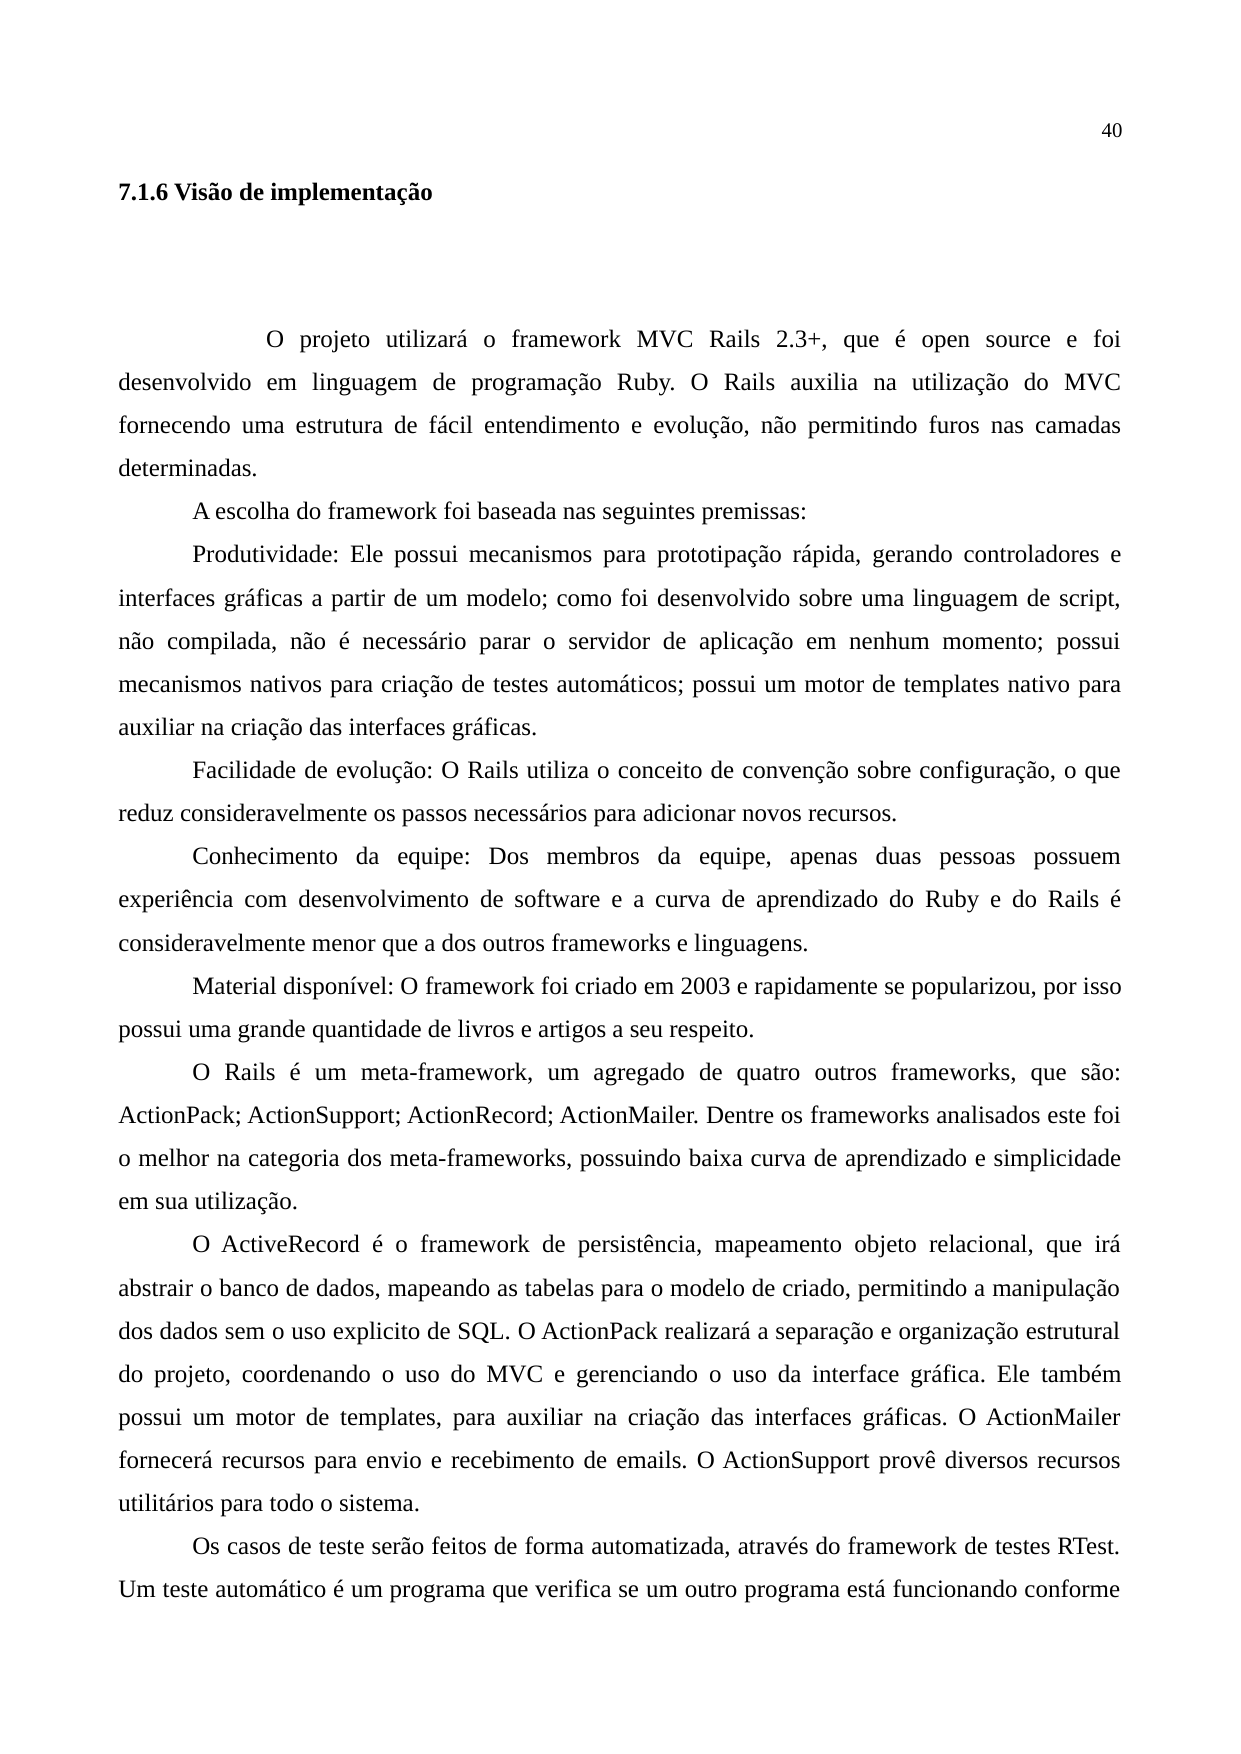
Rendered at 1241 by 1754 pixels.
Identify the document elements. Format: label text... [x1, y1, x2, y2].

text Os casos de teste serão feitos de forma automatizada, através do framework de testes RTest. Um teste automático é um programa que verifica se um outro programa está funcionando conforme [118, 1531, 1122, 1603]
text A escolha do framework foi baseada nas seguintes premissas: [118, 496, 1122, 525]
text Conhecimento da equipe: Dos membros da equipe, apenas duas pessoas possuem experiência com desenvolvimento de software e a curva de aprendizado do Ruby e do Rails é consideravelmente menor que a dos outros frameworks e linguagens. [118, 841, 1122, 956]
text O projeto utilizará o framework MVC Rails 2.3+, que é open source e foi desenvolvido em linguagem de programação Ruby. O Rails auxilia na utilização do MVC fornecendo uma estrutura de fácil entendimento e evolução, não permitindo furos nas camadas determinadas. [118, 324, 1122, 482]
subtitle Visão de implementação [118, 177, 1122, 206]
text Produtividade: Ele possui mecanismos para prototipação rápida, gerando controladores e interfaces gráficas a partir de um modelo; como foi desenvolvido sobre uma linguagem de script, não compilada, não é necessário parar o servidor de aplicação em nenhum momento; possui mecanismos nativos para criação de testes automáticos; possui um motor de templates nativo para auxiliar na criação das interfaces gráficas. [118, 539, 1122, 741]
text Material disponível: O framework foi criado em 2003 e rapidamente se popularizou, por isso possui uma grande quantidade de livros e artigos a seu respeito. [118, 971, 1122, 1043]
text O Rails é um meta-framework, um agregado de quatro outros frameworks, que são: ActionPack; ActionSupport; ActionRecord; ActionMailer. Dentre os frameworks analisados este foi o melhor na categoria dos meta-frameworks, possuindo baixa curva de aprendizado e simplicidade em sua utilização. [118, 1057, 1122, 1215]
text O ActiveRecord é o framework de persistência, mapeamento objeto relacional, que irá abstrair o banco de dados, mapeando as tabelas para o modelo de criado, permitindo a manipulação dos dados sem o uso explicito de SQL. O ActionPack realizará a separação e organização estrutural do projeto, coordenando o uso do MVC e gerenciando o uso da interface gráfica. Ele também possui um motor de templates, para auxiliar na criação das interfaces gráficas. O ActionMailer fornecerá recursos para envio e recebimento de emails. O ActionSupport provê diversos recursos utilitários para todo o sistema. [118, 1229, 1122, 1517]
text Facilidade de evolução: O Rails utiliza o conceito de convenção sobre configuração, o que reduz consideravelmente os passos necessários para adicionar novos recursos. [118, 755, 1122, 827]
